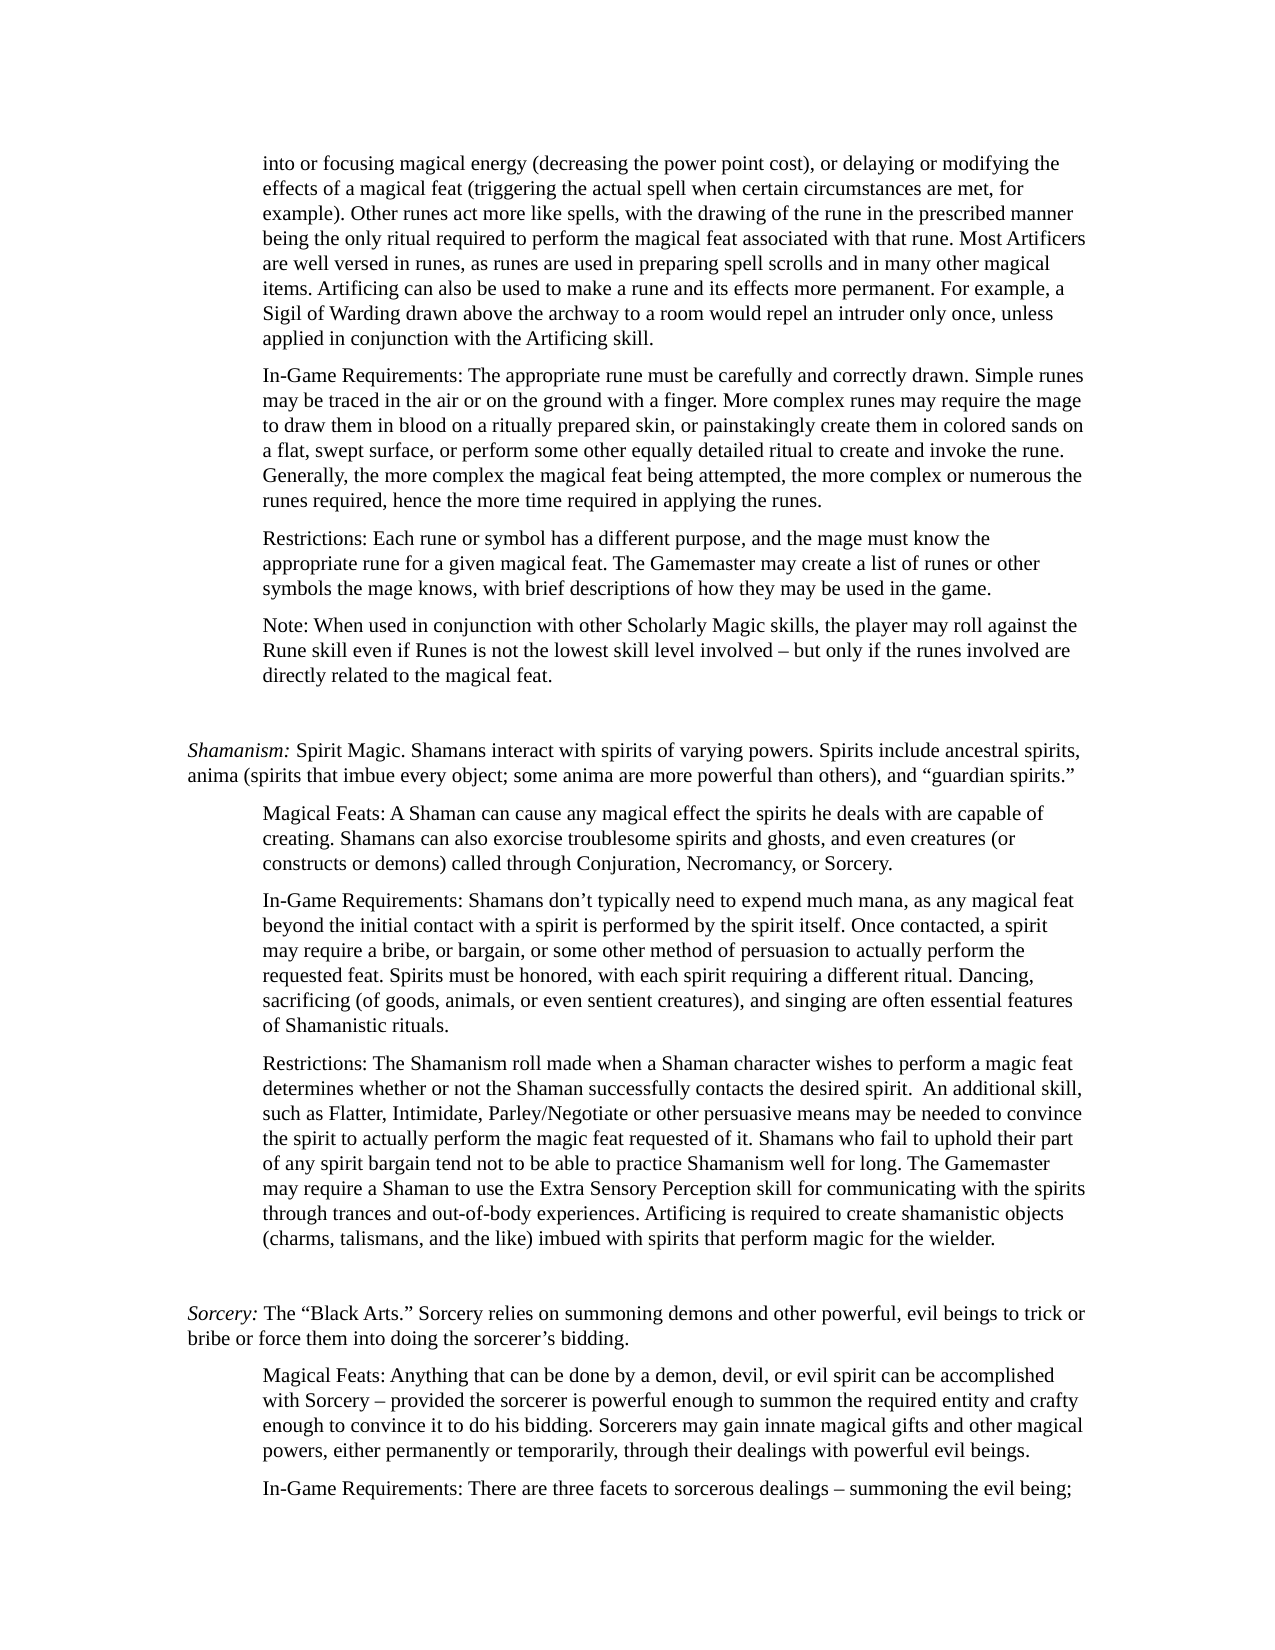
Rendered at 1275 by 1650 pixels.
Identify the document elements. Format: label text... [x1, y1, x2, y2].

text In-Game Requirements: There are three facets to sorcerous dealings – summoning the evil being; [262, 1475, 1087, 1500]
text Restrictions: Each rune or symbol has a different purpose, and the mage must know the appropriate rune for a given magical feat. The Gamemaster may create a list of runes or other symbols the mage knows, with brief descriptions of how they may be used in the game. [262, 525, 1087, 600]
text into or focusing magical energy (decreasing the power point cost), or delaying or modifying the effects of a magical feat (triggering the actual spell when certain circumstances are met, for example). Other runes act more like spells, with the drawing of the rune in the prescribed manner being the only ritual required to perform the magical feat associated with that rune. Most Artificers are well versed in runes, as runes are used in preparing spell scrolls and in many other magical items. Artificing can also be used to make a rune and its effects more permanent. For example, a Sigil of Warding drawn above the archway to a room would repel an intruder only once, unless applied in conjunction with the Artificing skill. [262, 150, 1087, 350]
text Shamanism: Spirit Magic. Shamans interact with spirits of varying powers. Spirits include ancestral spirits, anima (spirits that imbue every object; some anima are more powerful than others), and “guardian spirits.” [187, 737, 1087, 787]
text Sorcery: The “Black Arts.” Sorcery relies on summoning demons and other powerful, evil beings to trick or bribe or force them into doing the sorcerer’s bidding. [187, 1300, 1087, 1350]
text Restrictions: The Shamanism roll made when a Shaman character wishes to perform a magic feat determines whether or not the Shaman successfully contacts the desired spirit. An additional skill, such as Flatter, Intimidate, Parley/Negotiate or other persuasive means may be needed to convince the spirit to actually perform the magic feat requested of it. Shamans who fail to uphold their part of any spirit bargain tend not to be able to practice Shamanism well for long. The Gamemaster may require a Shaman to use the Extra Sensory Perception skill for communicating with the spirits through trances and out-of-body experiences. Artificing is required to create shamanistic objects (charms, talismans, and the like) imbued with spirits that perform magic for the wielder. [262, 1050, 1087, 1250]
text In-Game Requirements: The appropriate rune must be carefully and correctly drawn. Simple runes may be traced in the air or on the ground with a finger. More complex runes may require the mage to draw them in blood on a ritually prepared skin, or painstakingly create them in colored sands on a flat, swept surface, or perform some other equally detailed ritual to create and invoke the rune. Generally, the more complex the magical feat being attempted, the more complex or numerous the runes required, hence the more time required in applying the runes. [262, 362, 1087, 512]
text Magical Feats: A Shaman can cause any magical effect the spirits he deals with are capable of creating. Shamans can also exorcise troublesome spirits and ghosts, and even creatures (or constructs or demons) called through Conjuration, Necromancy, or Sorcery. [262, 800, 1087, 875]
text Magical Feats: Anything that can be done by a demon, devil, or evil spirit can be accomplished with Sorcery – provided the sorcerer is powerful enough to summon the required entity and crafty enough to convince it to do his bidding. Sorcerers may gain innate magical gifts and other magical powers, either permanently or temporarily, through their dealings with powerful evil beings. [262, 1362, 1087, 1462]
text Note: When used in conjunction with other Scholarly Magic skills, the player may roll against the Rune skill even if Runes is not the lowest skill level involved – but only if the runes involved are directly related to the magical feat. [262, 612, 1087, 687]
text In-Game Requirements: Shamans don’t typically need to expend much mana, as any magical feat beyond the initial contact with a spirit is performed by the spirit itself. Once contacted, a spirit may require a bribe, or bargain, or some other method of persuasion to actually perform the requested feat. Spirits must be honored, with each spirit requiring a different ritual. Dancing, sacrificing (of goods, animals, or even sentient creatures), and singing are often essential features of Shamanistic rituals. [262, 887, 1087, 1037]
